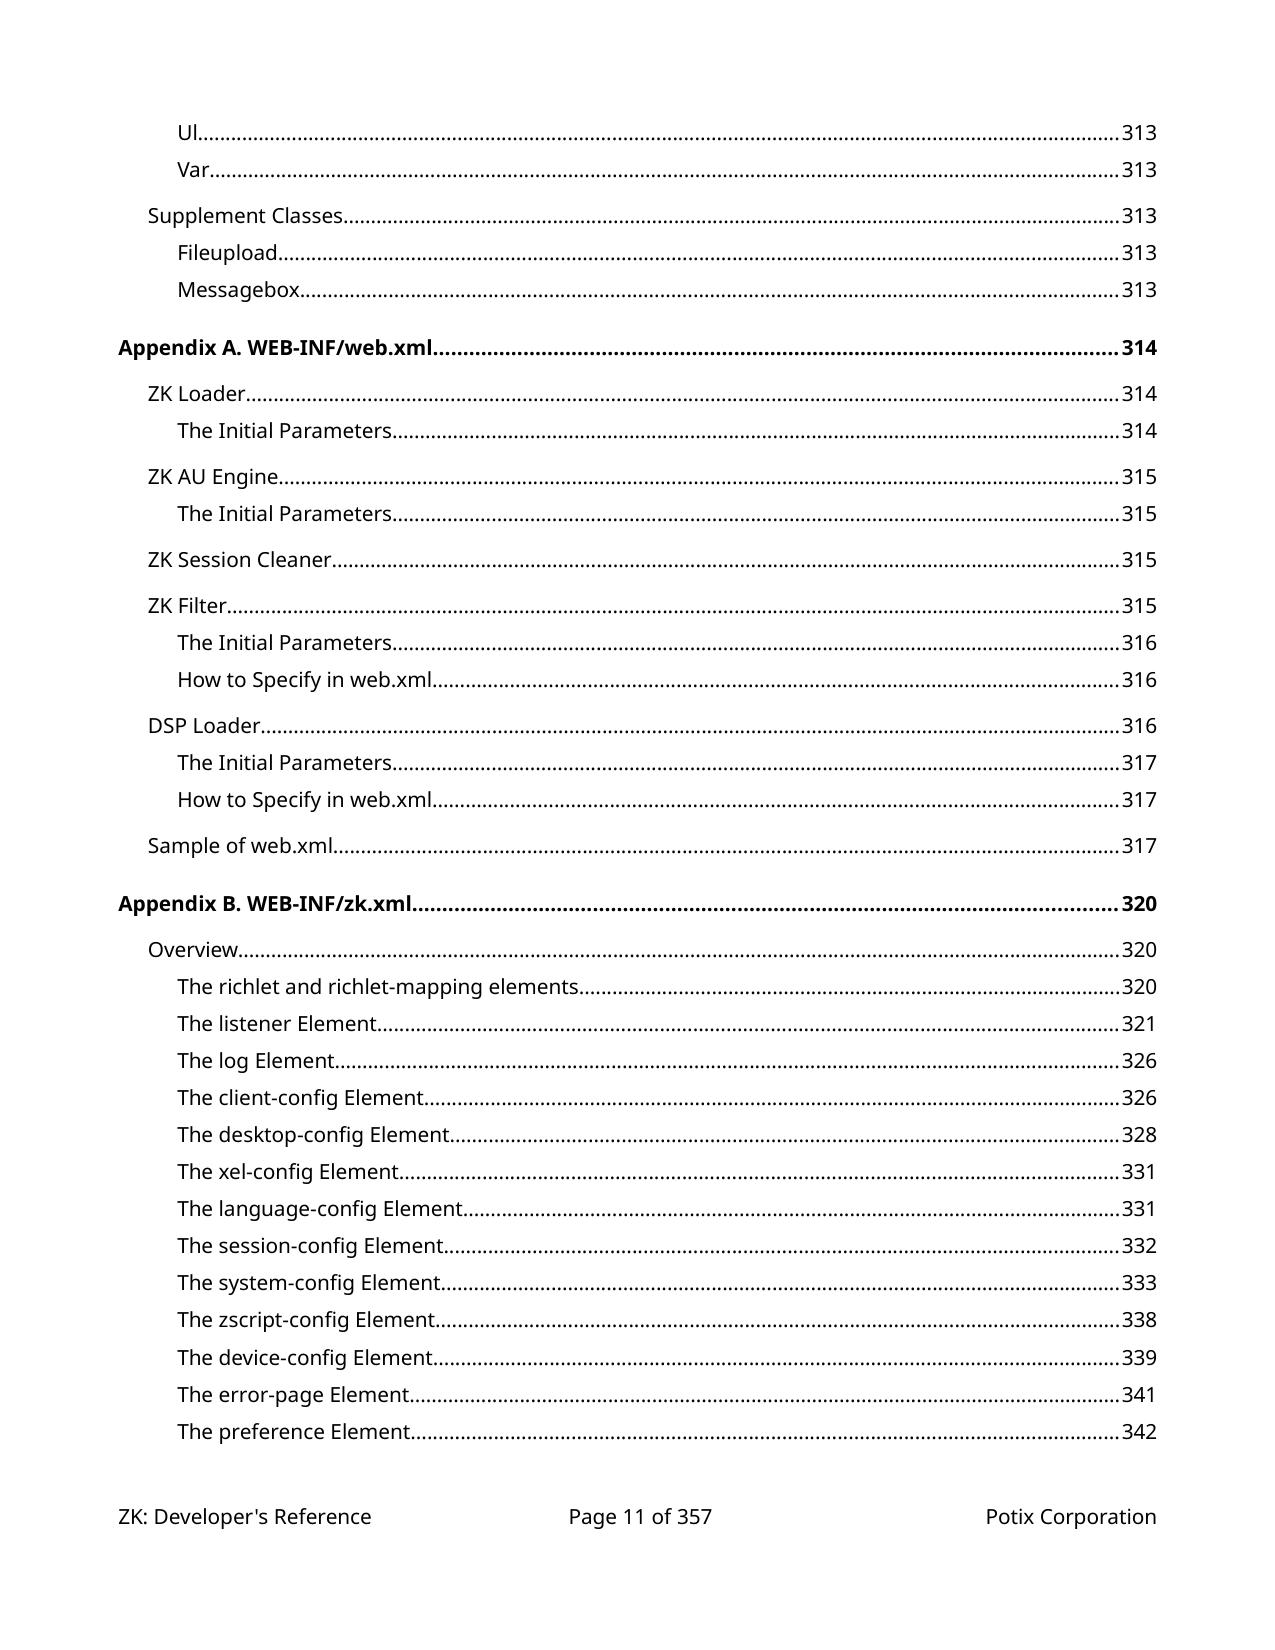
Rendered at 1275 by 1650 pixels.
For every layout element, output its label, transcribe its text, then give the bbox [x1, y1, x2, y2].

text ZK Session Cleaner 315 [148, 545, 1157, 573]
text The Initial Parameters 315 [177, 499, 1157, 527]
text The Initial Parameters 317 [177, 748, 1157, 776]
text ZK Loader 314 [148, 379, 1157, 407]
text ZK AU Engine 315 [148, 462, 1157, 490]
text Supplement Classes 313 [148, 201, 1157, 229]
text The device-config Element 339 [177, 1343, 1157, 1371]
text Var 313 [177, 155, 1157, 183]
text Sample of web.xml 317 [148, 831, 1157, 859]
text The language-config Element 331 [177, 1194, 1157, 1223]
text ZK Filter 315 [148, 591, 1157, 619]
text The xel-config Element 331 [177, 1157, 1157, 1186]
text The log Element 326 [177, 1046, 1157, 1074]
text The Initial Parameters 316 [177, 628, 1157, 656]
text Fileupload 313 [177, 238, 1157, 266]
text DSP Loader 316 [148, 711, 1157, 739]
text The preference Element 342 [177, 1417, 1157, 1445]
text The client-config Element 326 [177, 1083, 1157, 1111]
text The Initial Parameters 314 [177, 416, 1157, 444]
text Messagebox 313 [177, 275, 1157, 303]
text The richlet and richlet-mapping elements 320 [177, 972, 1157, 1000]
text The session-config Element 332 [177, 1231, 1157, 1260]
text The system-config Element 333 [177, 1268, 1157, 1297]
text How to Specify in web.xml 316 [177, 665, 1157, 693]
text Overview 320 [148, 935, 1157, 963]
text The zscript-config Element 338 [177, 1306, 1157, 1334]
text The listener Element 321 [177, 1009, 1157, 1037]
text Appendix B. WEB-INF/zk.xml 320 [118, 889, 1157, 917]
text Ul 313 [177, 118, 1157, 146]
text Appendix A. WEB-INF/web.xml 314 [118, 333, 1157, 361]
text How to Specify in web.xml 317 [177, 785, 1157, 813]
text The error-page Element 341 [177, 1380, 1157, 1408]
text The desktop-config Element 328 [177, 1120, 1157, 1148]
